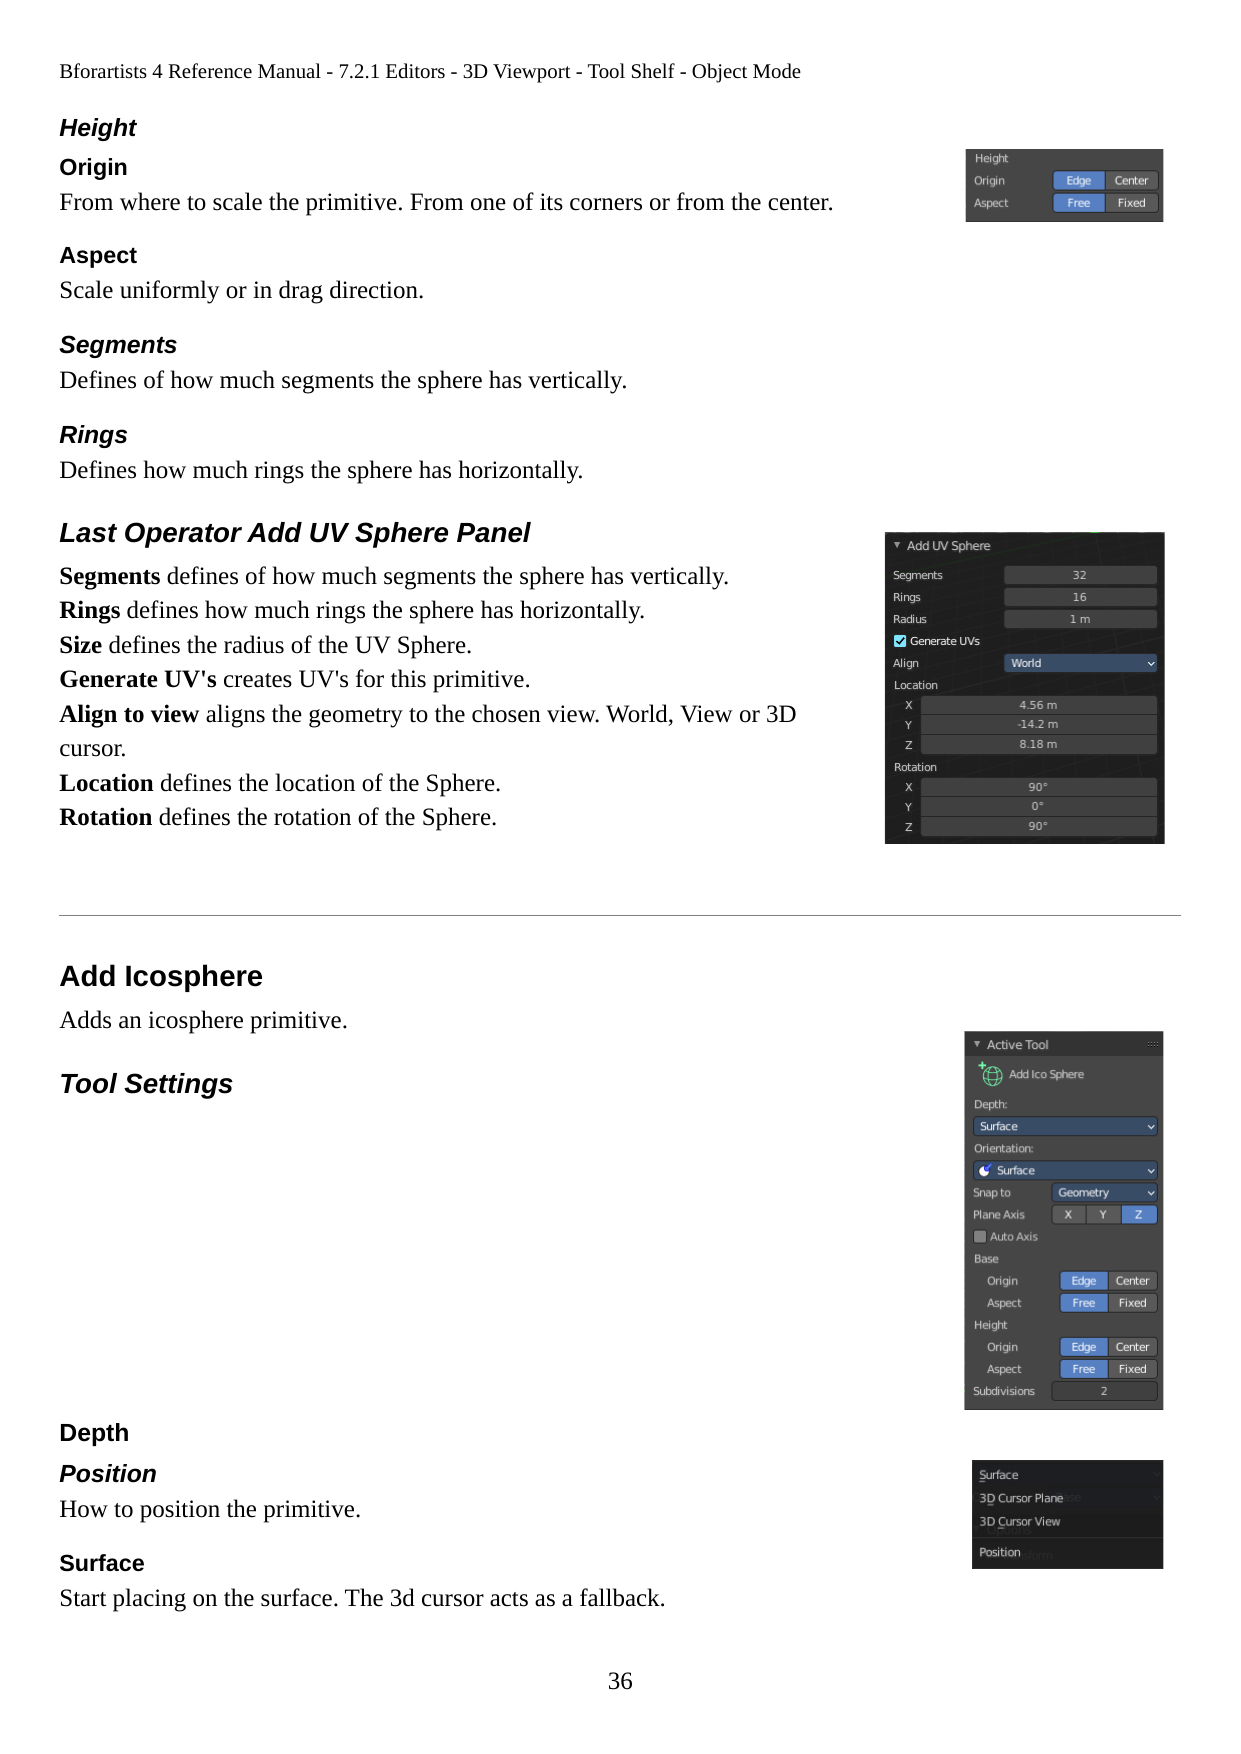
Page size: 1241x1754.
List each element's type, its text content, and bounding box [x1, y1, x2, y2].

text Start placing on the surface. The 3d cursor acts as a fallback. [59, 1583, 1181, 1611]
text Defines how much rings the sphere has horizontally. [59, 455, 1181, 484]
picture [972, 1460, 1164, 1569]
subtitle Last Operator Add UV Sphere Panel [59, 517, 1181, 549]
picture [884, 532, 1165, 844]
subtitle Surface [59, 1549, 1181, 1576]
subtitle [1164, 154, 1181, 180]
subtitle Rings [59, 420, 1181, 449]
subtitle Tool Settings [59, 1067, 964, 1099]
subtitle Origin [59, 154, 965, 180]
subtitle Add Icosphere [59, 959, 1181, 993]
text How to position the primitive. [59, 1494, 972, 1523]
picture [964, 1031, 1164, 1410]
text Scale uniformly or in drag direction. [59, 275, 1181, 304]
picture [965, 149, 1164, 222]
subtitle Segments [59, 330, 1181, 359]
text From where to scale the primitive. From one of its corners or from the center. [59, 187, 965, 215]
text Segments defines of how much segments the sphere has vertically. Rings defines how much rings the sphere has horizontally. Size defines the radius of the UV Sphere. Generate UV's creates UV's for this primitive. Align to view aligns the geometry to the chosen view. World, View or 3D cursor. Location defines the location of the Sphere. Rotation defines the rotation of the Sphere. [59, 561, 884, 831]
text Defines of how much segments the sphere has vertically. [59, 365, 1181, 394]
text Adds an icosphere primitive. [59, 1006, 1181, 1034]
subtitle Position [59, 1459, 1181, 1488]
subtitle [1164, 1067, 1181, 1099]
subtitle Depth [59, 1418, 1181, 1447]
subtitle Aspect [59, 242, 1181, 269]
subtitle Height [59, 113, 1181, 141]
